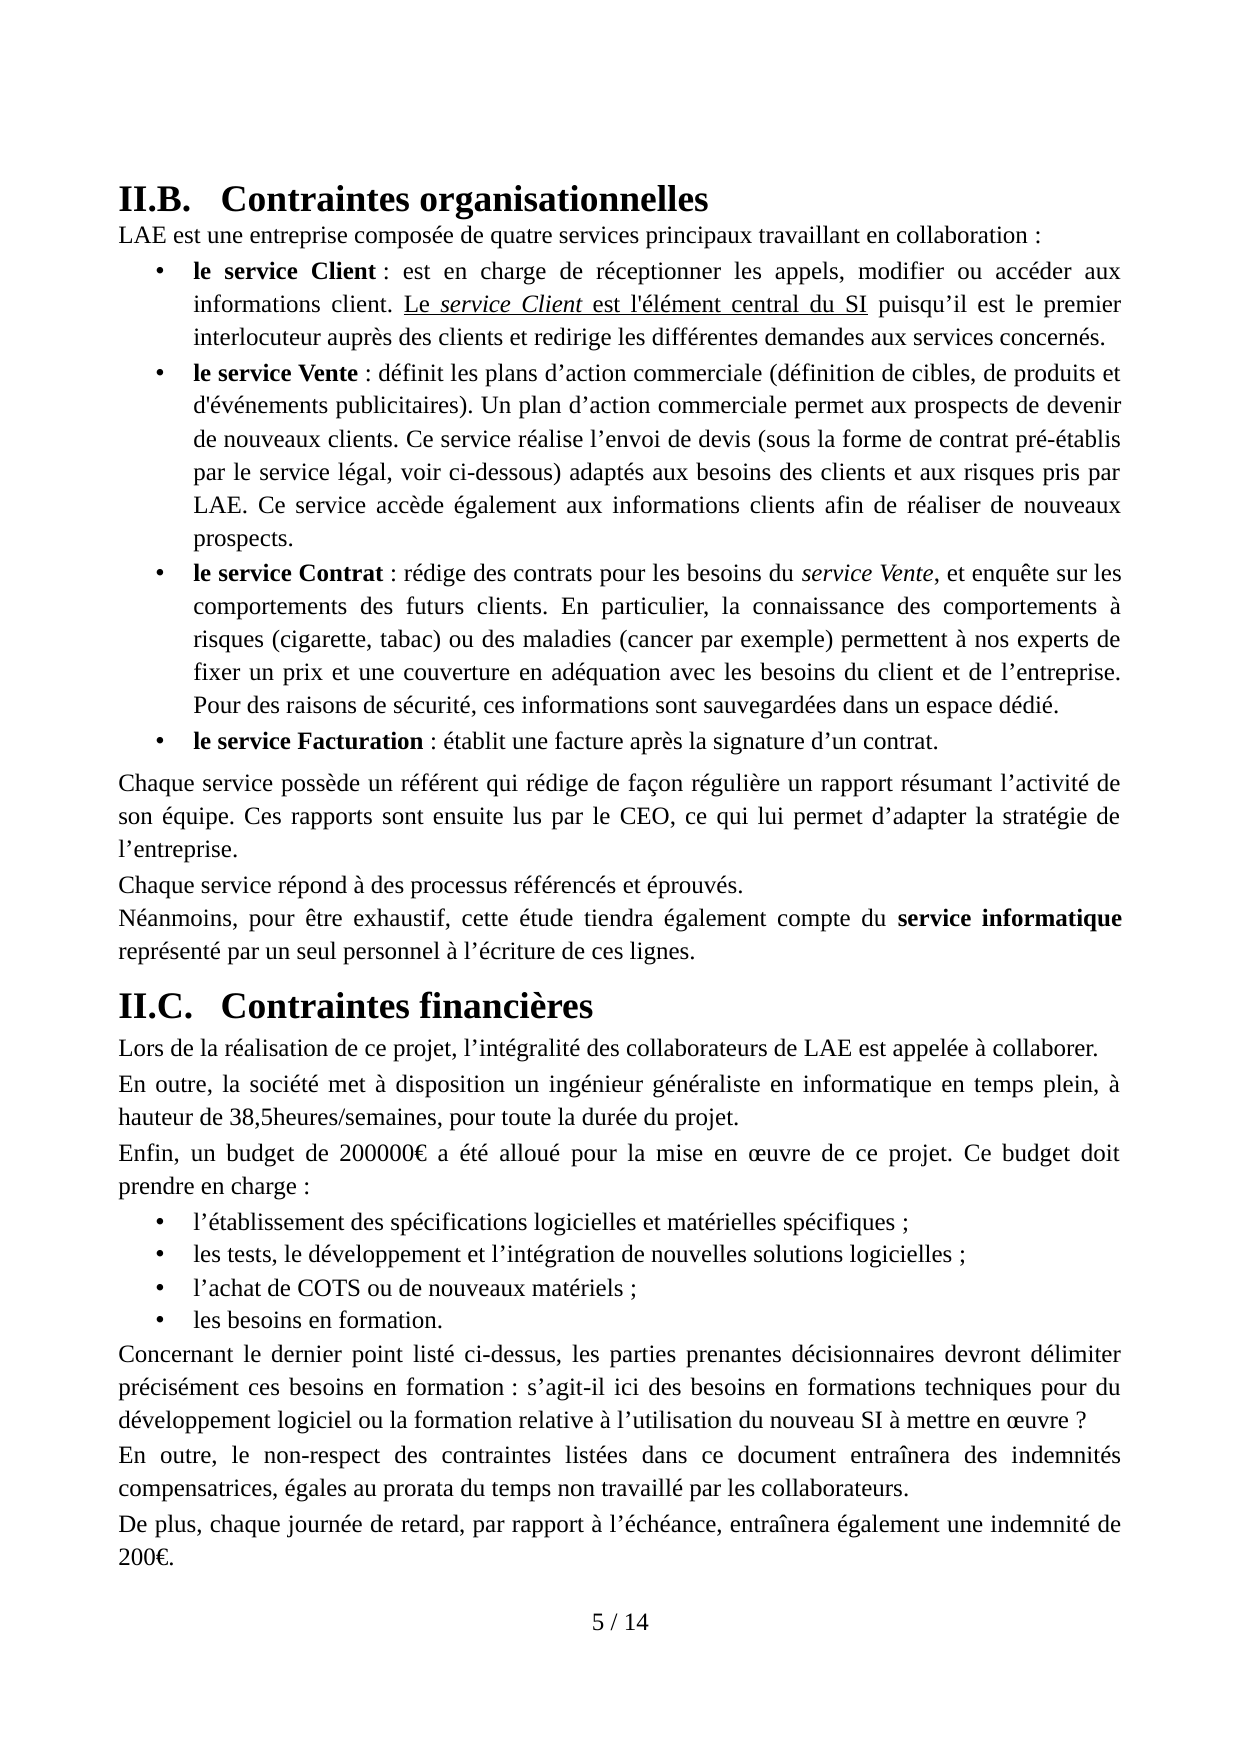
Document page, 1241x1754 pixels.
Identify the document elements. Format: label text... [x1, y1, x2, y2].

subtitle Contraintes financières [118, 984, 1122, 1027]
text Concernant le dernier point listé ci-dessus, les parties prenantes décisionnaires devront délimiter précisément ces besoins en formation : s’agit-il ici des besoins en formations techniques pour du développement logiciel ou la formation relative à l’utilisation du nouveau SI à mettre en œuvre ? [118, 1339, 1122, 1433]
text Enfin, un budget de 200000€ a été alloué pour la mise en œuvre de ce projet. Ce budget doit prendre en charge : [118, 1138, 1122, 1199]
text Lors de la réalisation de ce projet, l’intégralité des collaborateurs de LAE est appelée à collaborer. [118, 1033, 1122, 1062]
text LAE est une entreprise composée de quatre services principaux travaillant en collaboration : [118, 220, 1122, 249]
text En outre, la société met à disposition un ingénieur généraliste en informatique en temps plein, à hauteur de 38,5heures/semaines, pour toute la durée du projet. [118, 1069, 1122, 1131]
list le service Vente : définit les plans d’action commerciale (définition de cibles, de produits et d'événements publicitaires). Un plan d’action commerciale permet aux prospects de devenir de nouveaux clients. Ce service réalise l’envoi de devis (sous la forme de contrat pré-établis par le service légal, voir ci-dessous) adaptés aux besoins des clients et aux risques pris par LAE. Ce service accède également aux informations clients afin de réaliser de nouveaux prospects. [156, 358, 1122, 551]
list les tests, le développement et l’intégration de nouvelles solutions logicielles ; [156, 1239, 1122, 1268]
text Chaque service répond à des processus référencés et éprouvés. [118, 870, 1122, 898]
list les besoins en formation. [156, 1306, 1122, 1334]
subtitle Contraintes organisationnelles [118, 176, 1122, 219]
text De plus, chaque journée de retard, par rapport à l’échéance, entraînera également une indemnité de 200€. [118, 1509, 1122, 1571]
list l’établissement des spécifications logicielles et matérielles spécifiques ; [156, 1207, 1122, 1235]
list l’achat de COTS ou de nouveaux matériels ; [156, 1273, 1122, 1301]
text En outre, le non-respect des contraintes listées dans ce document entraînera des indemnités compensatrices, égales au prorata du temps non travaillé par les collaborateurs. [118, 1440, 1122, 1502]
text Néanmoins, pour être exhaustif, cette étude tiendra également compte du service informatique représenté par un seul personnel à l’écriture de ces lignes. [118, 903, 1122, 964]
list le service Client : est en charge de réceptionner les appels, modifier ou accéder aux informations client. Le service Client est l'élément central du SI puisqu’il est le premier interlocuteur auprès des clients et redirige les différentes demandes aux services concernés. [156, 256, 1122, 351]
list le service Facturation : établit une facture après la signature d’un contrat. [156, 726, 1122, 755]
text Chaque service possède un référent qui rédige de façon régulière un rapport résumant l’activité de son équipe. Ces rapports sont ensuite lus par le CEO, ce qui lui permet d’adapter la stratégie de l’entreprise. [118, 768, 1122, 863]
list le service Contrat : rédige des contrats pour les besoins du service Vente, et enquête sur les comportements des futurs clients. En particulier, la connaissance des comportements à risques (cigarette, tabac) ou des maladies (cancer par exemple) permettent à nos experts de fixer un prix et une couverture en adéquation avec les besoins du client et de l’entreprise. Pour des raisons de sécurité, ces informations sont sauvegardées dans un espace dédié. [156, 558, 1122, 719]
